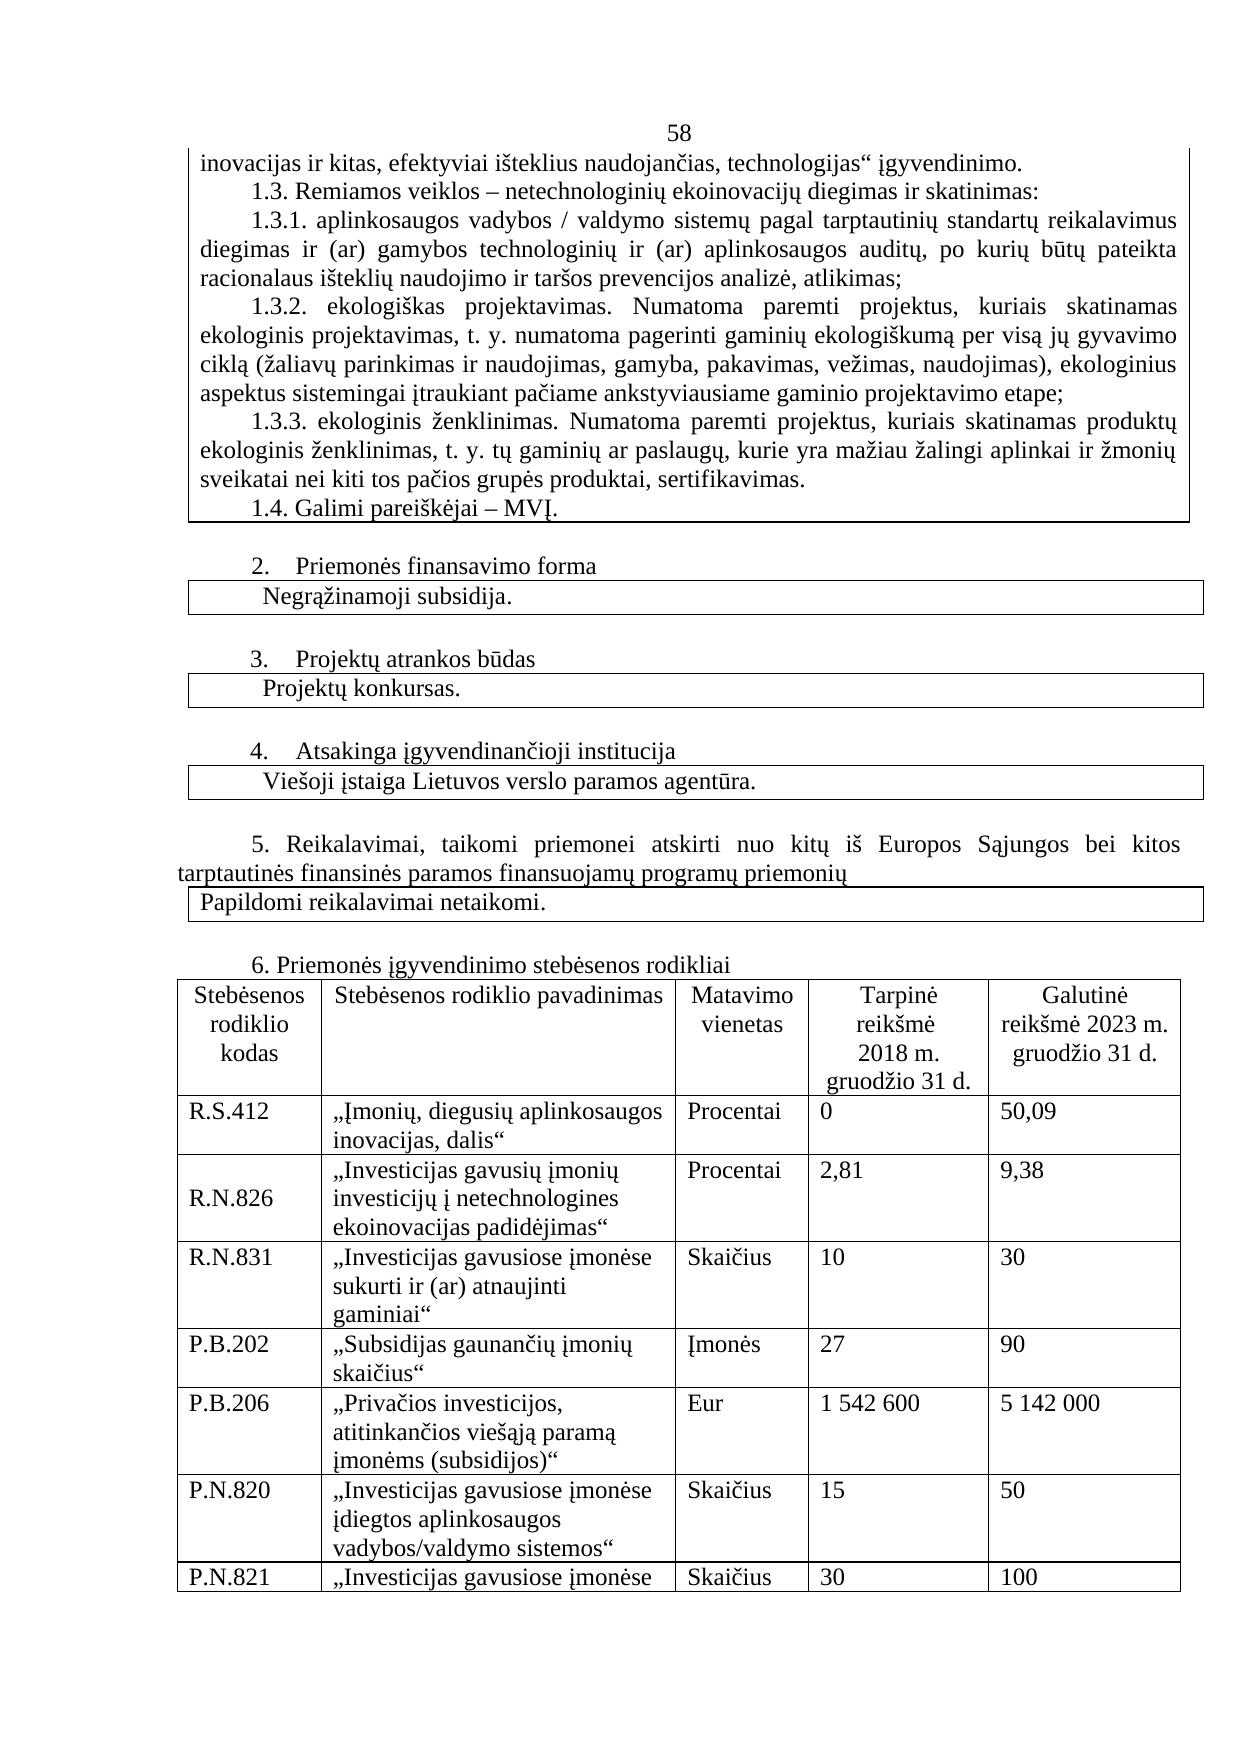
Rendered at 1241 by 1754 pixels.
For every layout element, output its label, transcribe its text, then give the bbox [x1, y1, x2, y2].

table_cell Skaičius [676, 1242, 808, 1328]
table_cell 50,09 [989, 1096, 1180, 1154]
table_cell 1.3. Remiamos veiklos – netechnologinių ekoinovacijų diegimas ir skatinimas: 1.3.1. aplinkosaugos vadybos / valdymo sistemų pagal tarptautinių standartų reikalavimus diegimas ir (ar) gamybos technologinių ir (ar) aplinkosaugos auditų, po kurių būtų pateikta racionalaus išteklių naudojimo ir taršos prevencijos analizė, atlikimas; 1.3.2. ekologiškas projektavimas. Numatoma paremti projektus, kuriais skatinamas ekologinis projektavimas, t. y. numatoma pagerinti gaminių ekologiškumą per visą jų gyvavimo ciklą (žaliavų parinkimas ir naudojimas, gamyba, pakavimas, vežimas, naudojimas), ekologinius aspektus sistemingai įtraukiant pačiame ankstyviausiame gaminio projektavimo etape; 1.3.3. ekologinis ženklinimas. Numatoma paremti projektus, kuriais skatinamas produktų ekologinis ženklinimas, t. y. tų gaminių ar paslaugų, kurie yra mažiau žalingi aplinkai ir žmonių sveikatai nei kiti tos pačios grupės produktai, sertifikavimas. 1.4. Galimi pareiškėjai – MVĮ. [189, 176, 1189, 521]
table_cell 30 [989, 1242, 1180, 1328]
table_cell „Įmonių, diegusių aplinkosaugos inovacijas, dalis“ [322, 1096, 675, 1154]
table_cell P.N.820 [178, 1475, 321, 1561]
table_cell Skaičius [676, 1475, 808, 1561]
table_header Galutinė reikšmė 2023 m. gruodžio 31 d. [989, 980, 1180, 1095]
table_header Viešoji įstaiga Lietuvos verslo paramos agentūra. [189, 766, 1203, 799]
table_header Stebėsenos rodiklio kodas [178, 980, 321, 1095]
table_cell 30 [809, 1563, 988, 1591]
table_cell P.B.202 [178, 1329, 321, 1387]
text 5. Reikalavimai, taikomi priemonei atskirti nuo kitų iš Europos Sąjungos bei kitos tarptautinės finansinės paramos finansuojamų programų priemonių [177, 829, 1181, 886]
table_cell „Privačios investicijos, atitinkančios viešąją paramą įmonėms (subsidijos)“ [322, 1388, 675, 1474]
table_cell „Investicijas gavusių įmonių investicijų į netechnologines ekoinovacijas padidėjimas“ [322, 1155, 675, 1241]
table_cell 5 142 000 [989, 1388, 1180, 1474]
table_cell 2,81 [809, 1155, 988, 1241]
table_cell inovacijas ir kitas, efektyviai išteklius naudojančias, technologijas“ įgyvendinimo. [189, 148, 1189, 176]
table_cell 0 [809, 1096, 988, 1154]
table_header Projektų konkursas. [189, 674, 1203, 707]
table_cell „Subsidijas gaunančių įmonių skaičius“ [322, 1329, 675, 1387]
table_cell 15 [809, 1475, 988, 1561]
table_cell P.N.821 [178, 1563, 321, 1591]
table_cell 1 542 600 [809, 1388, 988, 1474]
table_cell R.S.412 [178, 1096, 321, 1154]
table_cell 10 [809, 1242, 988, 1328]
text 4. Atsakinga įgyvendinančioji institucija [250, 736, 1181, 765]
text 6. Priemonės įgyvendinimo stebėsenos rodikliai [177, 950, 1181, 979]
table_cell „Investicijas gavusiose įmonėse sukurti ir (ar) atnaujinti gaminiai“ [322, 1242, 675, 1328]
text 3. Projektų atrankos būdas [250, 644, 1181, 672]
table_cell 9,38 [989, 1155, 1180, 1241]
table_cell „Investicijas gavusiose įmonėse [322, 1563, 675, 1591]
table_header Tarpinė reikšmė 2018 m. gruodžio 31 d. [809, 980, 988, 1095]
table_cell R.N.826 [178, 1155, 321, 1241]
table_header Papildomi reikalavimai netaikomi. [189, 888, 1203, 921]
table_cell „Investicijas gavusiose įmonėse įdiegtos aplinkosaugos vadybos/valdymo sistemos“ [322, 1475, 675, 1561]
table_cell P.B.206 [178, 1388, 321, 1474]
table_cell Procentai [676, 1155, 808, 1241]
table_cell Eur [676, 1388, 808, 1474]
table_cell R.N.831 [178, 1242, 321, 1328]
table_header Stebėsenos rodiklio pavadinimas [322, 980, 675, 1095]
table_cell Procentai [676, 1096, 808, 1154]
table_cell 100 [989, 1563, 1180, 1591]
table_cell Įmonės [676, 1329, 808, 1387]
table_cell Skaičius [676, 1563, 808, 1591]
table_header Negrąžinamoji subsidija. [189, 581, 1203, 614]
table_cell 27 [809, 1329, 988, 1387]
table_cell 90 [989, 1329, 1180, 1387]
table_header Matavimo vienetas [676, 980, 808, 1095]
text 2. Priemonės finansavimo forma [251, 551, 1181, 580]
table_cell 50 [989, 1475, 1180, 1561]
